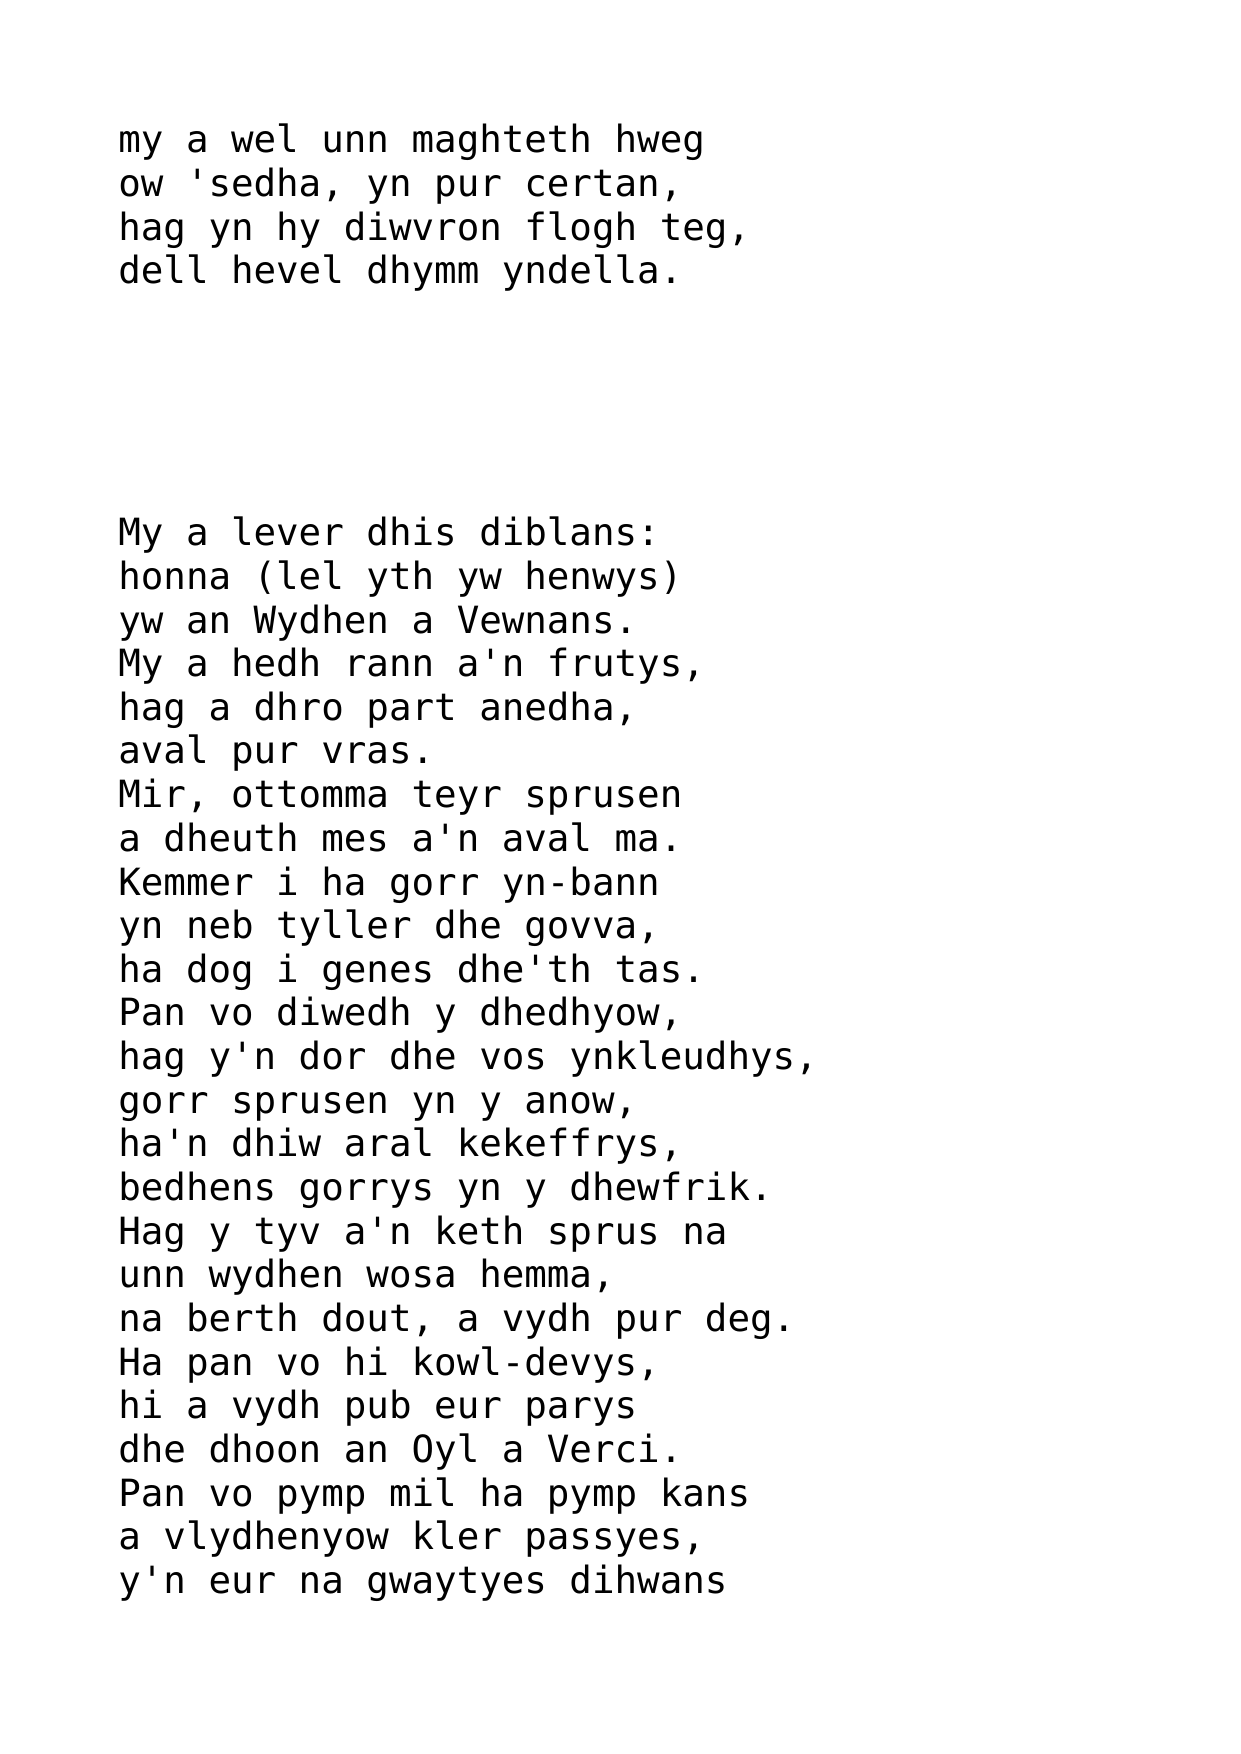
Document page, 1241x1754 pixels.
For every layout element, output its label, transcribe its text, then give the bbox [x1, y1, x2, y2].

text a dheuth mes a'n aval ma. [118, 816, 1122, 860]
text hag yn hy diwvron flogh teg, [118, 205, 1122, 249]
text na berth dout, a vydh pur deg. [118, 1297, 1122, 1340]
text gorr sprusen yn y anow, [118, 1078, 1122, 1122]
text hi a vydh pub eur parys [118, 1384, 1122, 1427]
text ha dog i genes dhe'th tas. [118, 947, 1122, 991]
text ow 'sedha, yn pur certan, [118, 162, 1122, 205]
text My a hedh rann a'n frutys, [118, 642, 1122, 686]
text honna (lel yth yw henwys) [118, 554, 1122, 598]
text dhe dhoon an Oyl a Verci. [118, 1427, 1122, 1471]
text a vlydhenyow kler passyes, [118, 1515, 1122, 1558]
text dell hevel dhymm yndella. [118, 249, 1122, 293]
text Pan vo pymp mil ha pymp kans [118, 1471, 1122, 1515]
text my a wel unn maghteth hweg [118, 118, 1122, 162]
text Mir, ottomma teyr sprusen [118, 773, 1122, 816]
text hag y'n dor dhe vos ynkleudhys, [118, 1035, 1122, 1078]
text ha'n dhiw aral kekeffrys, [118, 1122, 1122, 1166]
text yn neb tyller dhe govva, [118, 904, 1122, 947]
text Hag y tyv a'n keth sprus na [118, 1209, 1122, 1253]
text Ha pan vo hi kowl-devys, [118, 1340, 1122, 1384]
text bedhens gorrys yn y dhewfrik. [118, 1166, 1122, 1209]
text yw an Wydhen a Vewnans. [118, 598, 1122, 642]
text My a lever dhis diblans: [118, 511, 1122, 554]
text unn wydhen wosa hemma, [118, 1253, 1122, 1297]
text Pan vo diwedh y dhedhyow, [118, 991, 1122, 1035]
text Kemmer i ha gorr yn-bann [118, 860, 1122, 904]
text y'n eur na gwaytyes dihwans [118, 1558, 1122, 1602]
text aval pur vras. [118, 729, 1122, 773]
text hag a dhro part anedha, [118, 686, 1122, 729]
